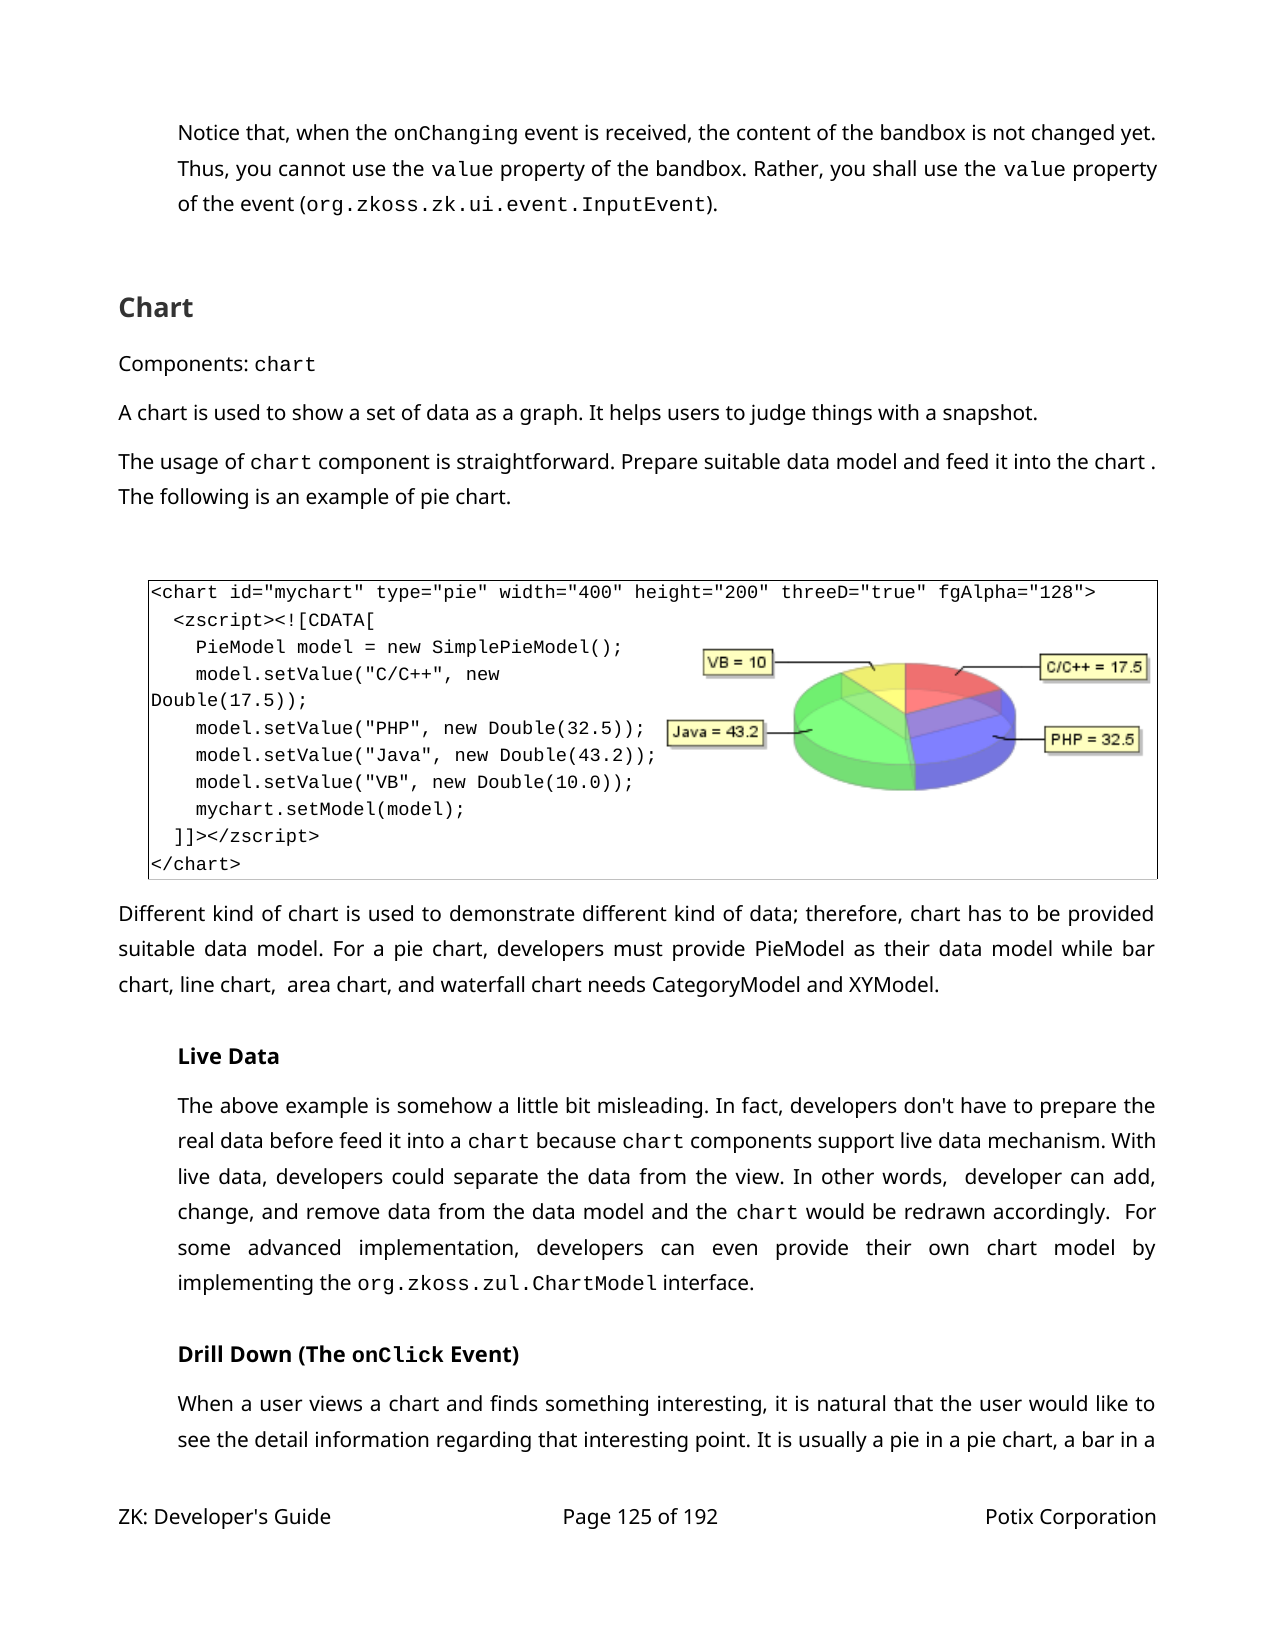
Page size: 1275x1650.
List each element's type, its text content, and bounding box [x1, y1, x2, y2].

text When a user views a chart and finds something interesting, it is natural that the user would like to see the detail information regarding that interesting point. It is usually a pie in a pie chart, a bar in a [177, 1389, 1157, 1453]
text model.setValue("Java", new Double(43.2)); [149, 743, 664, 767]
text Notice that, when the onChanging event is received, the content of the bandbox is not changed yet. Thus, you cannot use the value property of the bandbox. Rather, you shall use the value property of the event (org.zkoss.zk.ui.event.InputEvent). [177, 118, 1157, 218]
text model.setValue("C/C++", new Double(17.5)); [149, 662, 664, 713]
text <chart id="mychart" type="pie" width="400" height="200" threeD="true" fgAlpha="128"> [149, 581, 1157, 604]
subtitle Chart [118, 288, 1157, 325]
text mychart.setModel(model); [149, 797, 1157, 821]
text The usage of chart component is straightforward. Prepare suitable data model and feed it into the chart . The following is an example of pie chart. [118, 447, 1157, 511]
text PieModel model = new SimplePieModel(); [149, 634, 1157, 659]
text The above example is somehow a little bit misleading. In fact, developers don't have to prepare the real data before feed it into a chart because chart components support live data mechanism. With live data, developers could separate the data from the view. In other words, developer can add, change, and remove data from the data model and the chart would be redrawn accordingly. For some advanced implementation, developers can even provide their own chart model by implementing the org.zkoss.zul.ChartModel interface. [177, 1091, 1157, 1296]
text model.setValue("VB", new Double(10.0)); [149, 770, 664, 794]
subtitle Drill Down (The onClick Event) [177, 1339, 1157, 1369]
subtitle Live Data [177, 1041, 1157, 1071]
text ]]></zscript> [149, 824, 1157, 848]
text Components: chart [118, 349, 1157, 377]
text model.setValue("PHP", new Double(32.5)); [149, 716, 664, 740]
text Different kind of chart is used to demonstrate different kind of data; therefore, chart has to be provided suitable data model. For a pie chart, developers must provide PieModel as their data model while bar chart, line chart, area chart, and waterfall chart needs CategoryModel and XYModel. [118, 899, 1157, 998]
text </chart> [149, 851, 1157, 879]
picture [664, 647, 1151, 794]
text A chart is used to show a set of data as a graph. It helps users to judge things with a snapshot. [118, 398, 1157, 426]
text <zscript><![CDATA[ [149, 607, 1157, 632]
